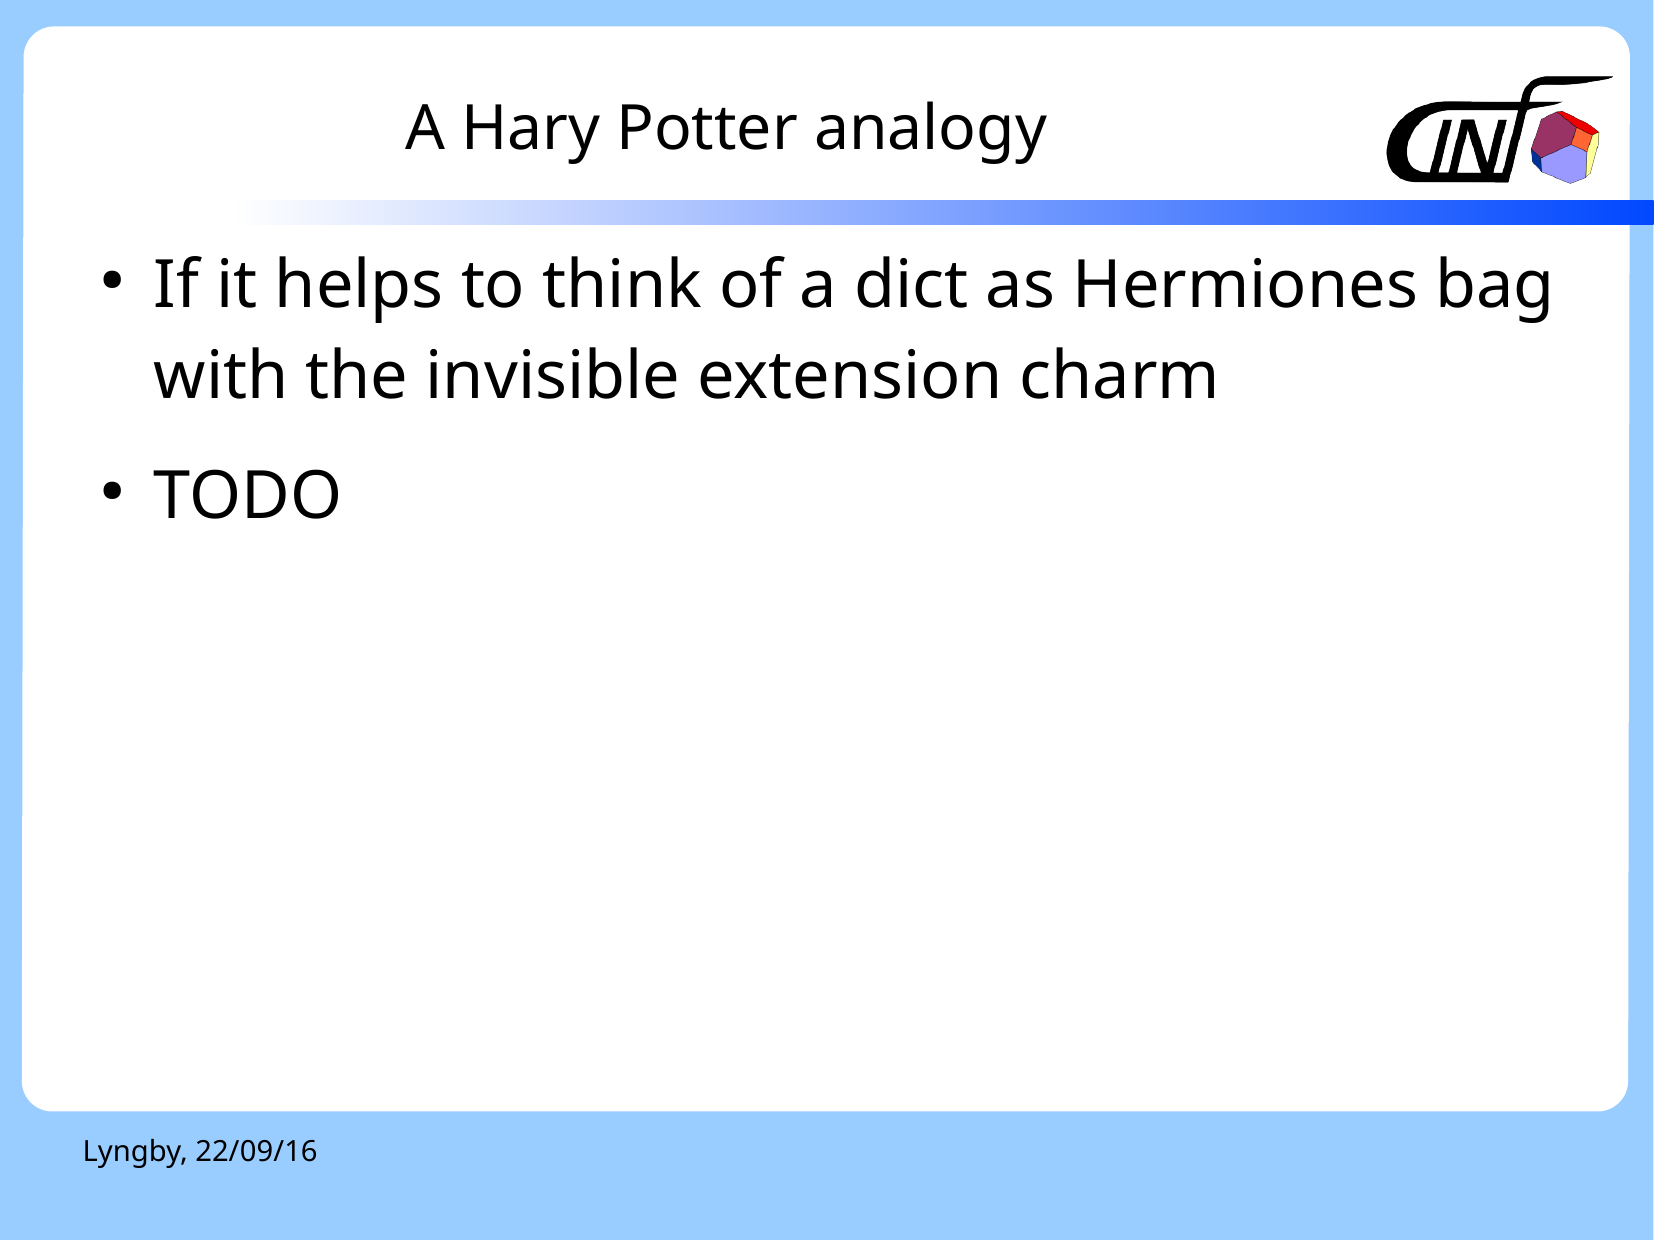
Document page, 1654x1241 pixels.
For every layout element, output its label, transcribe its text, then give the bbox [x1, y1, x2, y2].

picture [1386, 76, 1613, 184]
title A Hary Potter analogy [82, 49, 1371, 201]
list If it helps to think of a dict as Hermiones bag with the invisible extension charm TODO [82, 236, 1571, 1055]
